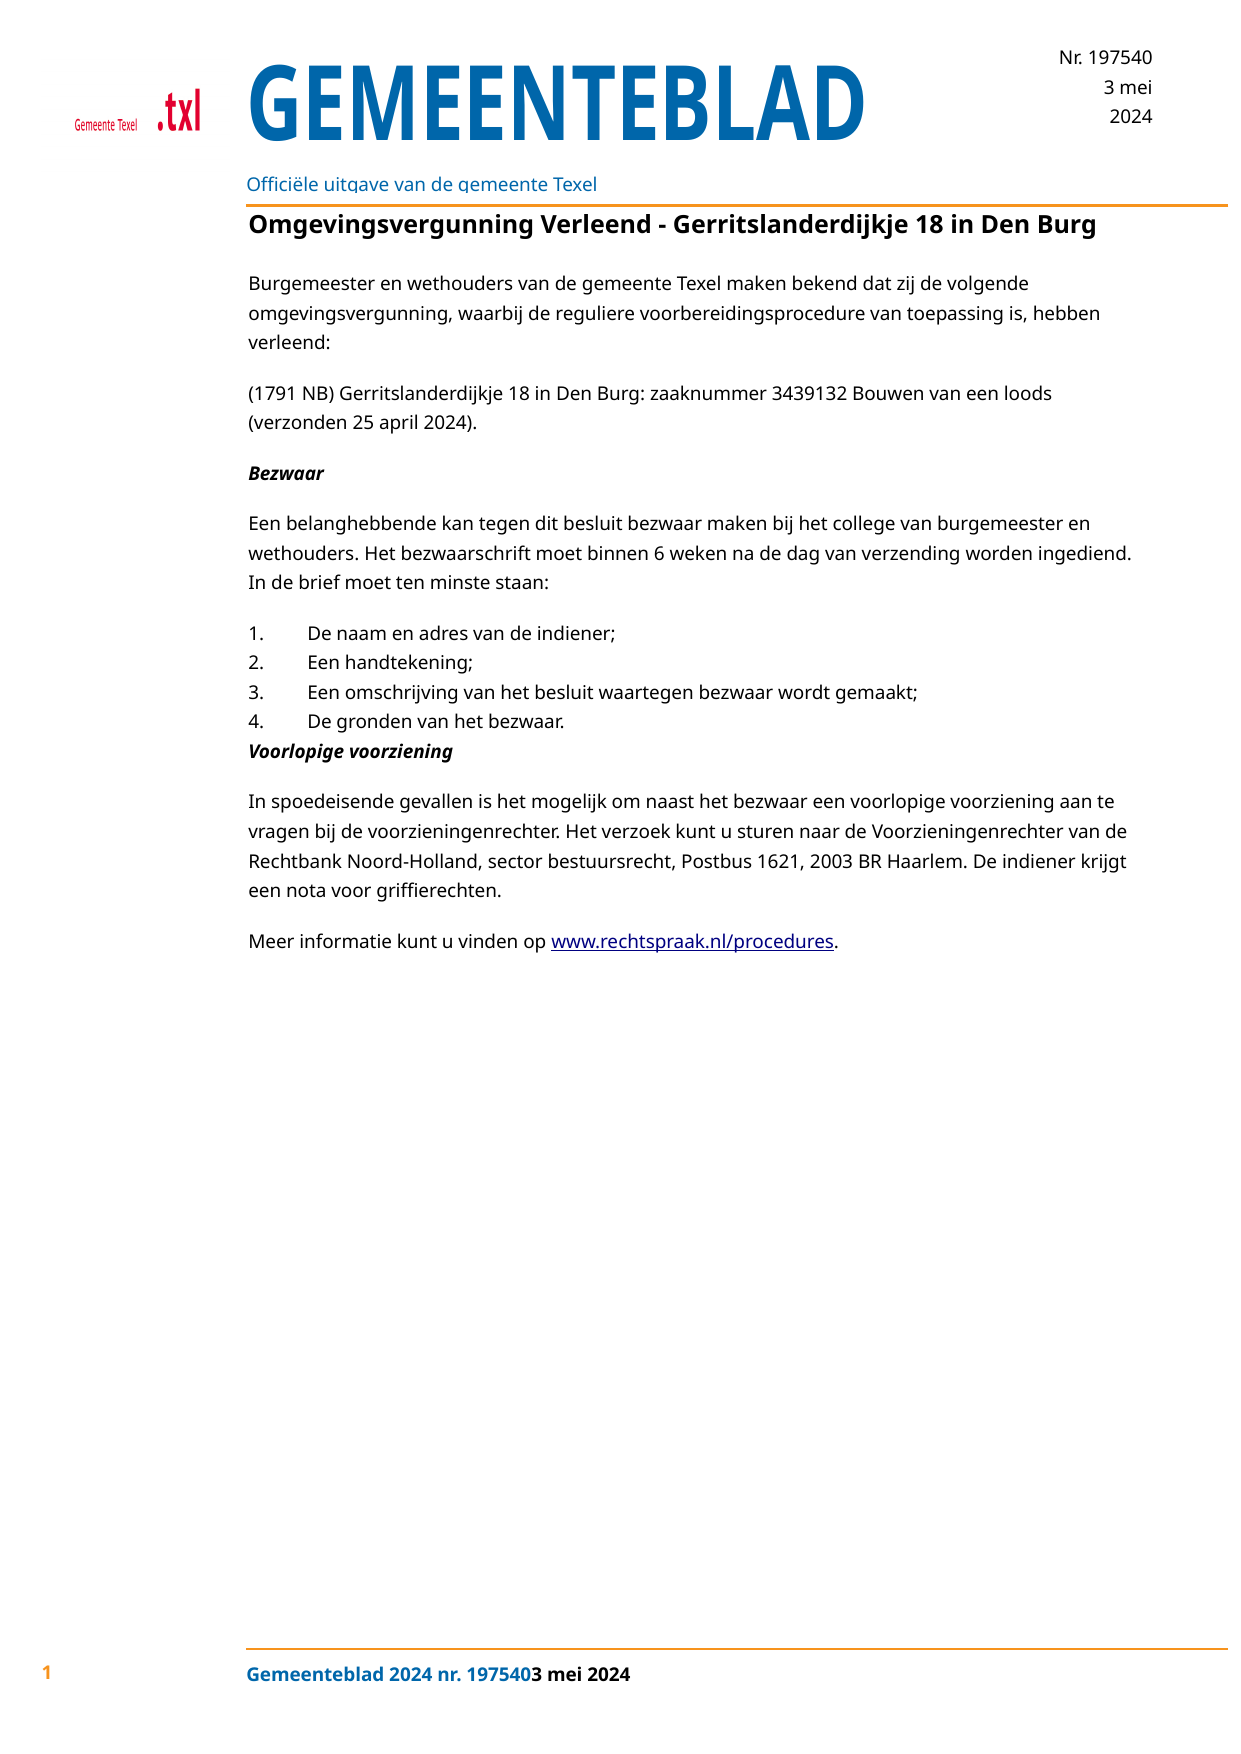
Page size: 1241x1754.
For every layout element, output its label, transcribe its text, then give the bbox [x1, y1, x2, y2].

picture [41, 47, 231, 172]
text Voorlopige voorziening [248, 738, 1152, 764]
list De gronden van het bezwaar. [248, 709, 1152, 734]
list De naam en adres van de indiener; [248, 620, 1152, 646]
list Een handtekening; [248, 649, 1152, 675]
text Bezwaar [248, 460, 1152, 486]
text Omgevingsvergunning Verleend - Gerritslanderdijkje 18 in Den Burg [248, 207, 1152, 241]
text Een belanghebbende kan tegen dit besluit bezwaar maken bij het college van burgemeester en wethouders. Het bezwaarschrift moet binnen 6 weken na de dag van verzending worden ingediend. In de brief moet ten minste staan: [248, 510, 1152, 595]
list Een omschrijving van het besluit waartegen bezwaar wordt gemaakt; [248, 679, 1152, 705]
text Burgemeester en wethouders van de gemeente Texel maken bekend dat zij de volgende omgevingsvergunning, waarbij de reguliere voorbereidingsprocedure van toepassing is, hebben verleend: [248, 270, 1152, 355]
text In spoedeisende gevallen is het mogelijk om naast het bezwaar een voorlopige voorziening aan te vragen bij de voorzieningenrechter. Het verzoek kunt u sturen naar de Voorzieningenrechter van de Rechtbank Noord-Holland, sector bestuursrecht, Postbus 1621, 2003 BR Haarlem. De indiener krijgt een nota voor griffierechten. [248, 789, 1152, 903]
text Meer informatie kunt u vinden op www.rechtspraak.nl/procedures. [248, 928, 1152, 953]
text (1791 NB) Gerritslanderdijkje 18 in Den Burg: zaaknummer 3439132 Bouwen van een loods (verzonden 25 april 2024). [248, 380, 1152, 435]
